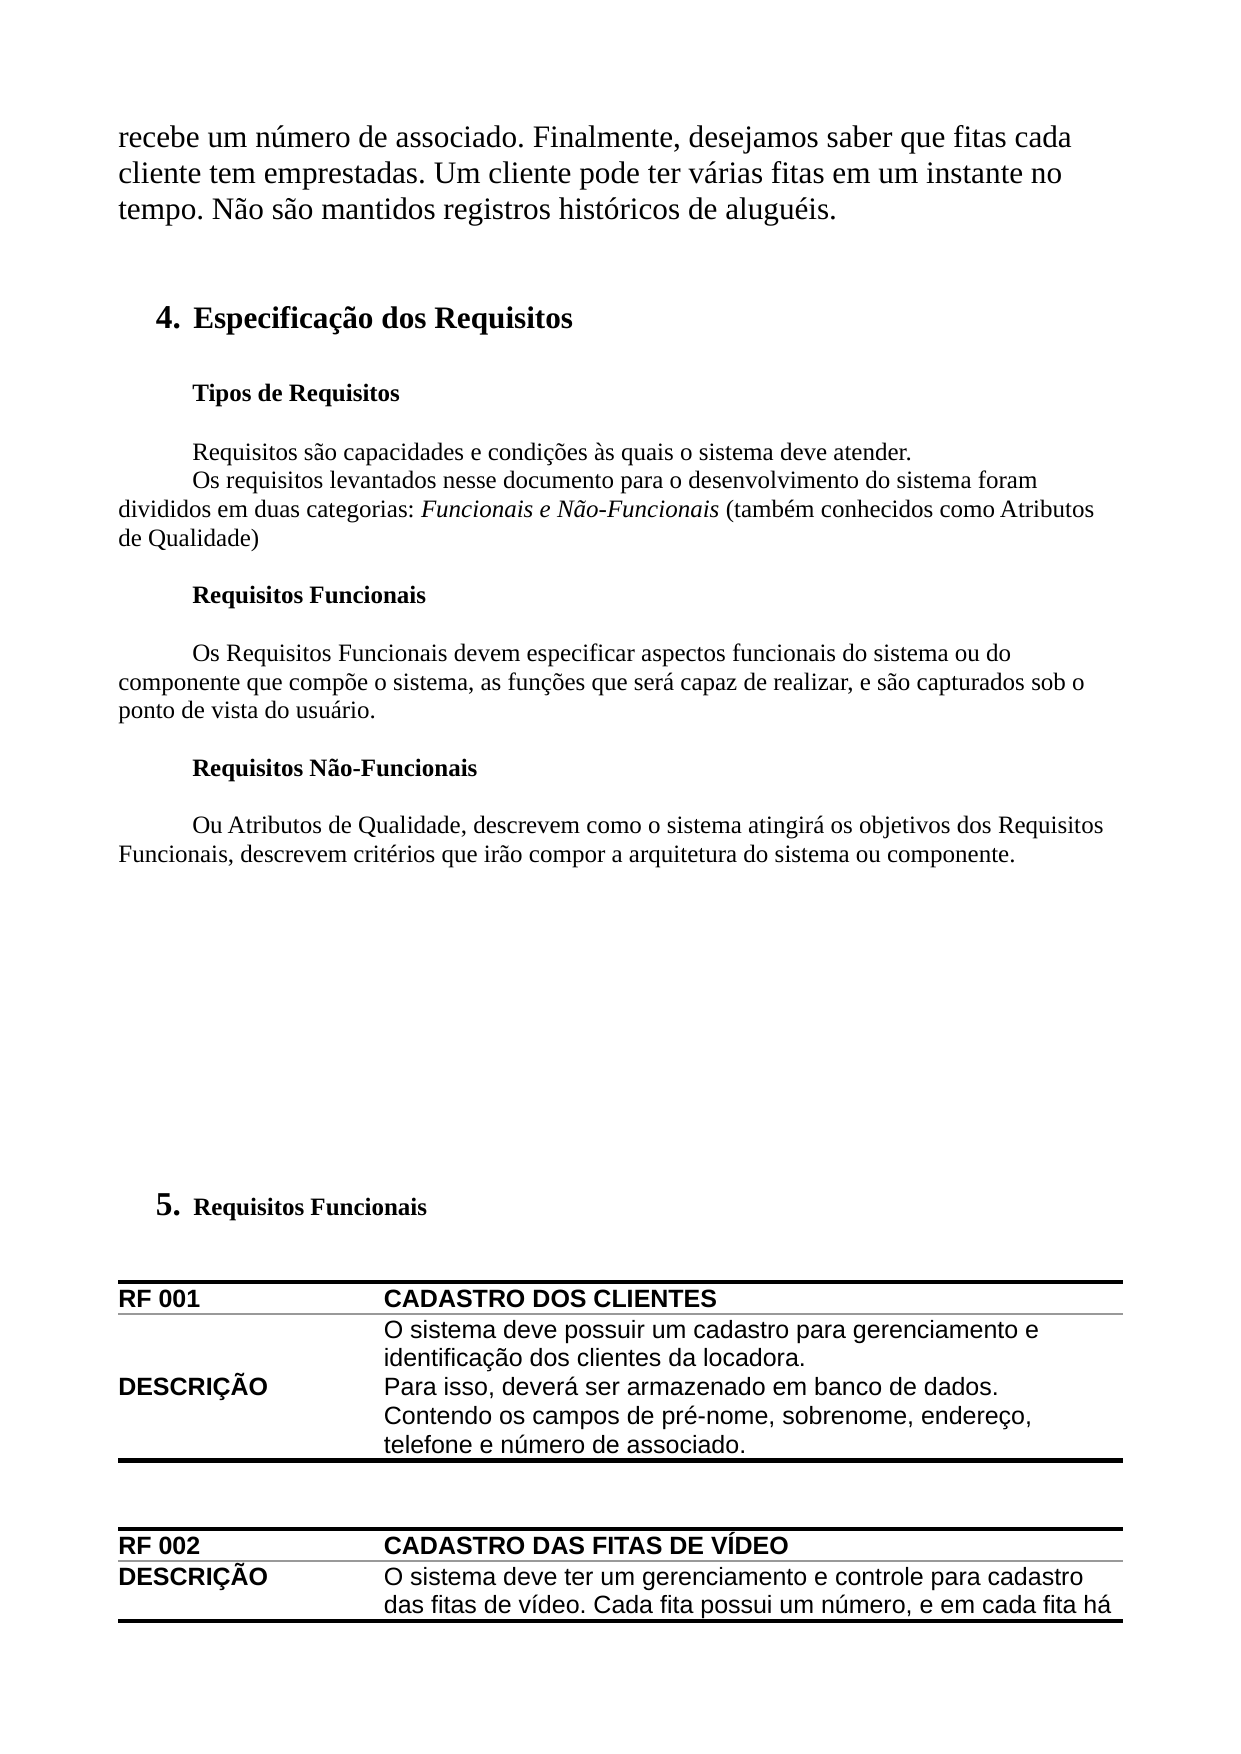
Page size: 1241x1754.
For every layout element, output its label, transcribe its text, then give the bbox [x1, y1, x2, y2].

text Os requisitos levantados nesse documento para o desenvolvimento do sistema foram divididos em duas categorias: Funcionais e Não-Funcionais (também conhecidos como Atributos de Qualidade) [118, 466, 1122, 552]
list Especificação dos Requisitos [156, 298, 1122, 336]
table_cell DESCRIÇÃO [118, 1562, 384, 1619]
text Ou Atributos de Qualidade, descrevem como o sistema atingirá os objetivos dos Requisitos Funcionais, descrevem critérios que irão compor a arquitetura do sistema ou componente. [118, 811, 1122, 868]
text Requisitos Funcionais [118, 581, 1122, 609]
text recebe um número de associado. Finalmente, desejamos saber que fitas cada cliente tem emprestadas. Um cliente pode ter várias fitas em um instante no tempo. Não são mantidos registros históricos de aluguéis. [118, 118, 1122, 226]
table_cell O sistema deve ter um gerenciamento e controle para cadastro das fitas de vídeo. Cada fita possui um número, e em cada fita há [384, 1562, 1123, 1619]
table_cell O sistema deve possuir um cadastro para gerenciamento e identificação dos clientes da locadora. Para isso, deverá ser armazenado em banco de dados. Contendo os campos de pré-nome, sobrenome, endereço, telefone e número de associado. [384, 1315, 1123, 1458]
table_cell DESCRIÇÃO [118, 1315, 384, 1458]
text Requisitos são capacidades e condições às quais o sistema deve atender. [118, 437, 1122, 466]
table_header RF 002 [118, 1531, 384, 1560]
table_header CADASTRO DOS CLIENTES [384, 1284, 1123, 1313]
text Requisitos Não-Funcionais [118, 753, 1122, 782]
list Requisitos Funcionais [156, 1184, 1122, 1223]
text Os Requisitos Funcionais devem especificar aspectos funcionais do sistema ou do componente que compõe o sistema, as funções que será capaz de realizar, e são capturados sob o ponto de vista do usuário. [118, 638, 1122, 724]
table_header CADASTRO DAS FITAS DE VÍDEO [384, 1531, 1123, 1560]
text Tipos de Requisitos [118, 372, 1122, 408]
table_header RF 001 [118, 1284, 384, 1313]
